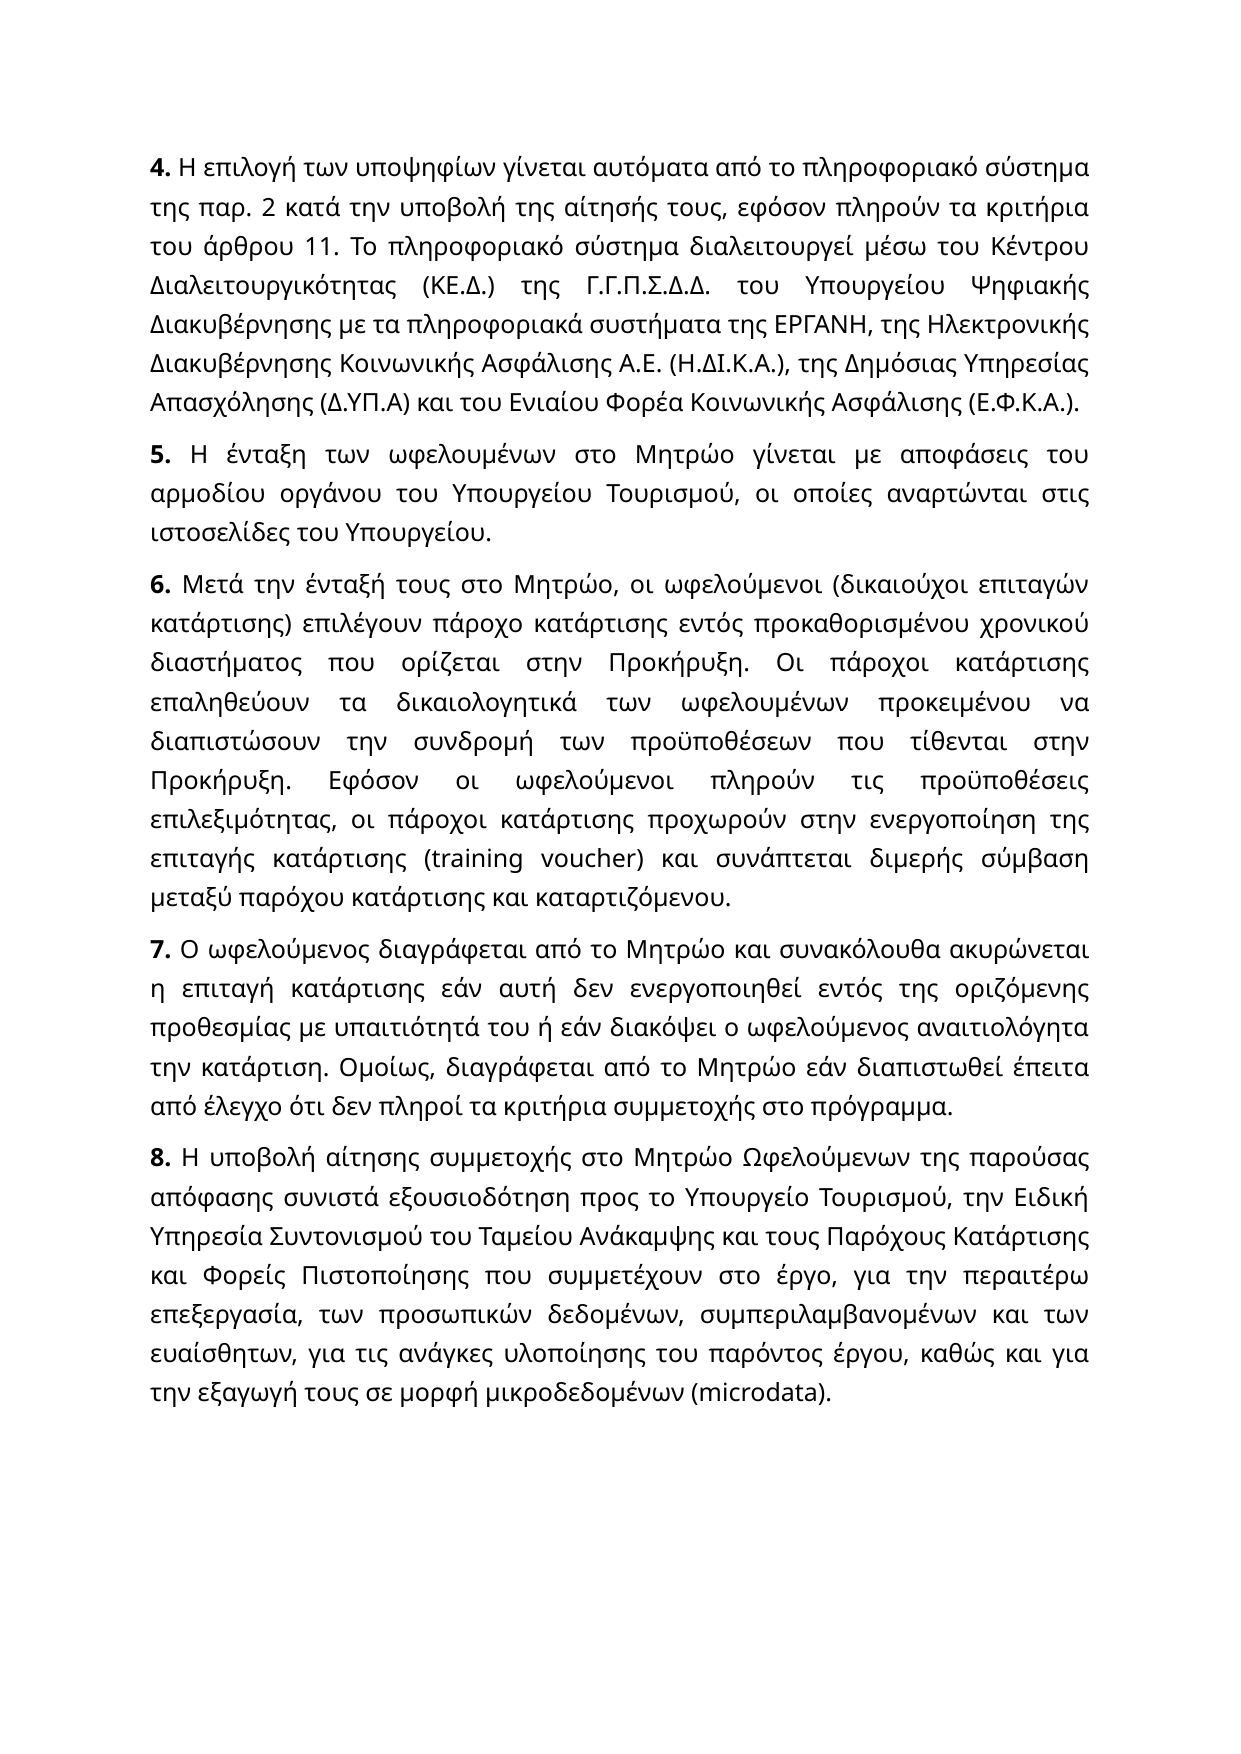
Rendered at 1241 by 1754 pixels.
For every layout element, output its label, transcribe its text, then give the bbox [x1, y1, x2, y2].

text 5. Η ένταξη των ωφελουμένων στο Μητρώο γίνεται με αποφάσεις του αρμοδίου οργάνου του Υπουργείου Τουρισμού, οι οποίες αναρτώνται στις ιστοσελίδες του Υπουργείου. [150, 437, 1090, 549]
text 7. Ο ωφελούμενος διαγράφεται από το Μητρώο και συνακόλουθα ακυρώνεται η επιταγή κατάρτισης εάν αυτή δεν ενεργοποιηθεί εντός της οριζόμενης προθεσμίας με υπαιτιότητά του ή εάν διακόψει ο ωφελούμενος αναιτιολόγητα την κατάρτιση. Ομοίως, διαγράφεται από το Μητρώο εάν διαπιστωθεί έπειτα από έλεγχο ότι δεν πληροί τα κριτήρια συμμετοχής στο πρόγραμμα. [150, 932, 1090, 1122]
text 8. Η υποβολή αίτησης συμμετοχής στο Μητρώο Ωφελούμενων της παρούσας απόφασης συνιστά εξουσιοδότηση προς το Υπουργείο Τουρισμού, την Ειδική Υπηρεσία Συντονισμού του Ταμείου Ανάκαμψης και τους Παρόχους Κατάρτισης και Φορείς Πιστοποίησης που συμμετέχουν στο έργο, για την περαιτέρω επεξεργασία, των προσωπικών δεδομένων, συμπεριλαμβανομένων και των ευαίσθητων, για τις ανάγκες υλοποίησης του παρόντος έργου, καθώς και για την εξαγωγή τους σε μορφή μικροδεδομένων (microdata). [150, 1140, 1090, 1409]
text 4. Η επιλογή των υποψηφίων γίνεται αυτόματα από το πληροφοριακό σύστημα της παρ. 2 κατά την υποβολή της αίτησής τους, εφόσον πληρούν τα κριτήρια του άρθρου 11. Το πληροφοριακό σύστημα διαλειτουργεί μέσω του Κέντρου Διαλειτουργικότητας (ΚΕ.Δ.) της Γ.Γ.Π.Σ.Δ.Δ. του Υπουργείου Ψηφιακής Διακυβέρνησης με τα πληροφοριακά συστήματα της ΕΡΓΑΝΗ, της Ηλεκτρονικής Διακυβέρνησης Κοινωνικής Ασφάλισης Α.Ε. (Η.ΔΙ.Κ.Α.), της Δημόσιας Υπηρεσίας Απασχόλησης (Δ.ΥΠ.Α) και του Ενιαίου Φορέα Κοινωνικής Ασφάλισης (Ε.Φ.Κ.Α.). [150, 150, 1090, 419]
text 6. Μετά την ένταξή τους στο Μητρώο, οι ωφελούμενοι (δικαιούχοι επιταγών κατάρτισης) επιλέγουν πάροχο κατάρτισης εντός προκαθορισμένου χρονικού διαστήματος που ορίζεται στην Προκήρυξη. Οι πάροχοι κατάρτισης επαληθεύουν τα δικαιολογητικά των ωφελουμένων προκειμένου να διαπιστώσουν την συνδρομή των προϋποθέσεων που τίθενται στην Προκήρυξη. Εφόσον οι ωφελούμενοι πληρούν τις προϋποθέσεις επιλεξιμότητας, οι πάροχοι κατάρτισης προχωρούν στην ενεργοποίηση της επιταγής κατάρτισης (training voucher) και συνάπτεται διμερής σύμβαση μεταξύ παρόχου κατάρτισης και καταρτιζόμενου. [150, 567, 1090, 914]
